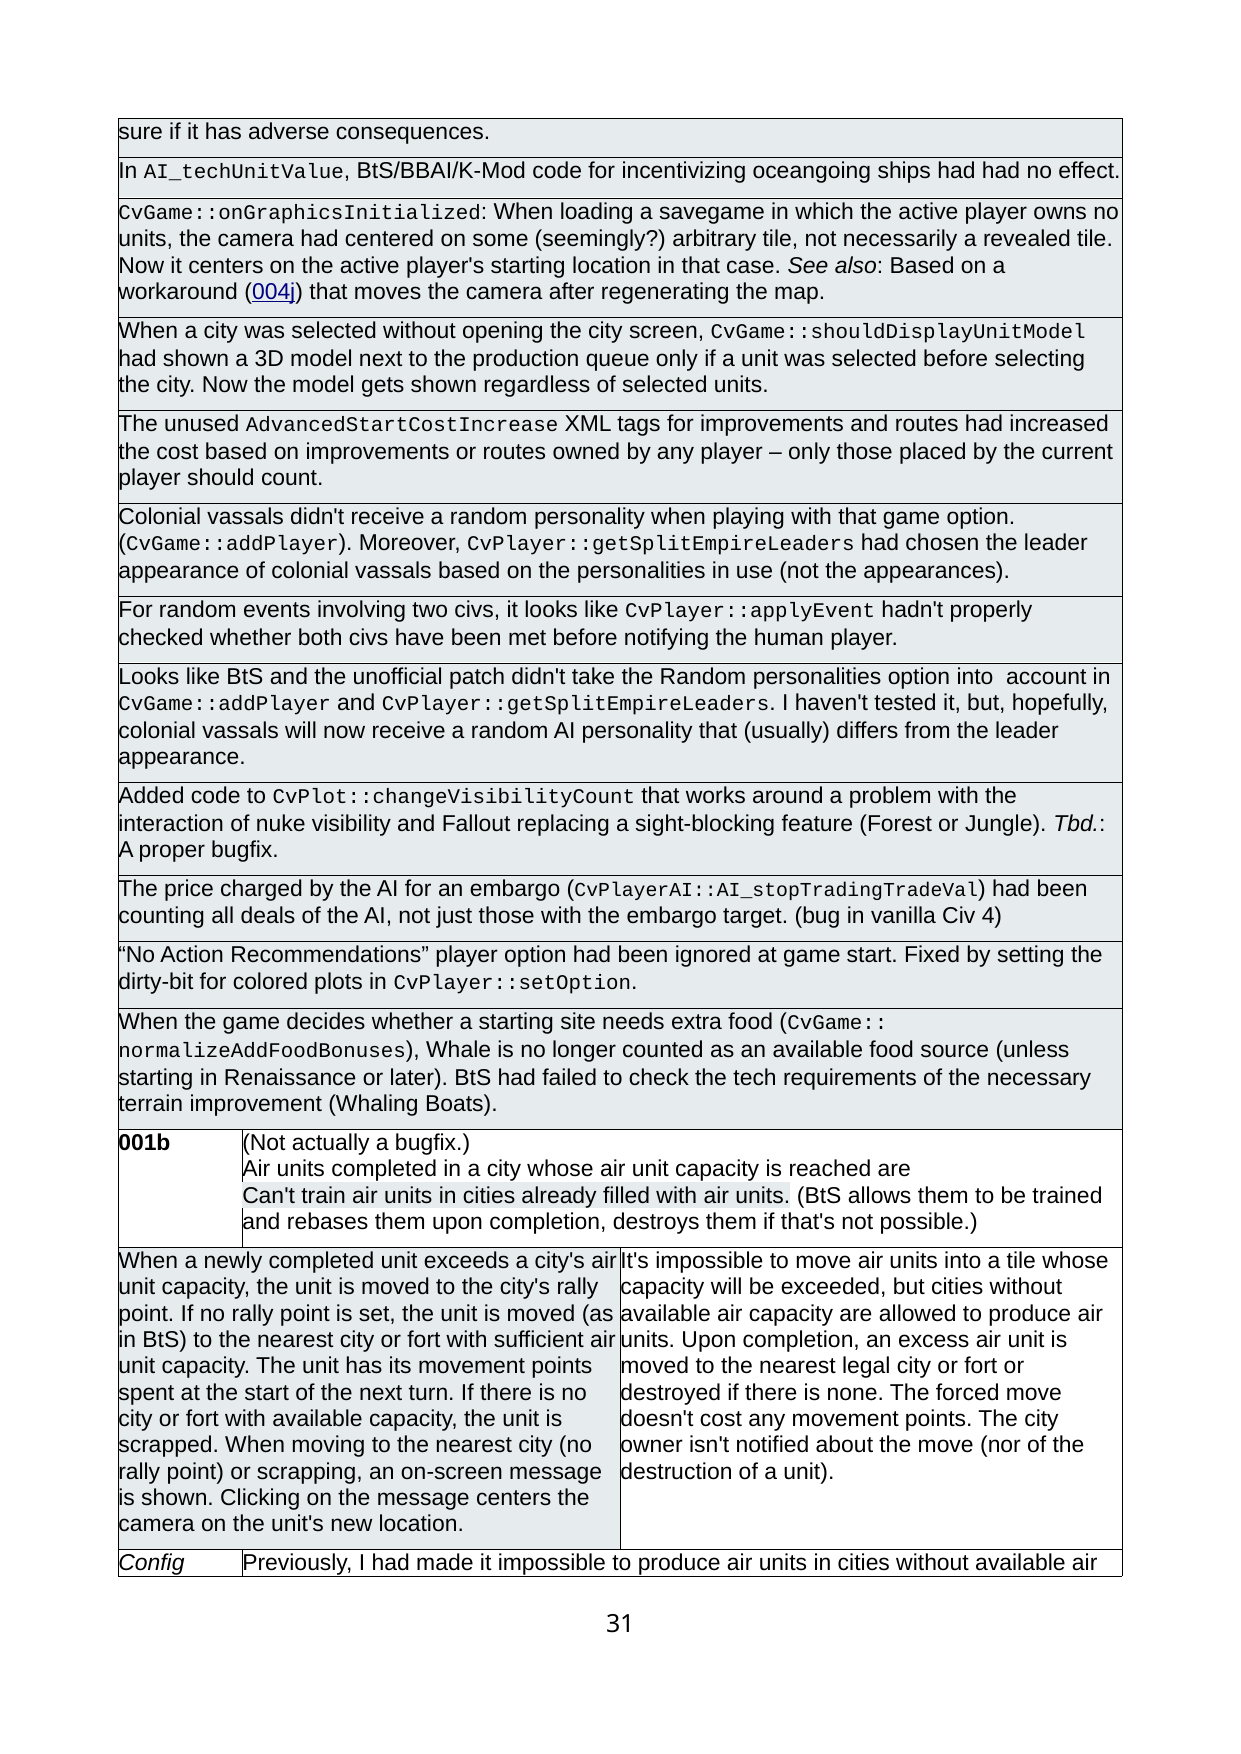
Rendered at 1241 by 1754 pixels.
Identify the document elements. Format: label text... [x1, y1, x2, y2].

table_cell Colonial vassals didn't receive a random personality when playing with that game option. (CvGame::addPlayer). Moreover, CvPlayer::getSplitEmpireLeaders had chosen the leader appearance of colonial vassals based on the personalities in use (not the appearances). [119, 504, 1122, 596]
table_cell CvGame::onGraphicsInitialized: When loading a savegame in which the active player owns no units, the camera had centered on some (seemingly?) arbitrary tile, not necessarily a revealed tile. Now it centers on the active player's starting location in that case. See also: Based on a workaround (004j) that moves the camera after regenerating the map. [119, 199, 1122, 317]
table_cell sure if it has adverse consequences. [119, 119, 1122, 157]
table_cell The price charged by the AI for an embargo (CvPlayerAI::AI_stopTradingTradeVal) had been counting all deals of the AI, not just those with the embargo target. (bug in vanilla Civ 4) [119, 876, 1122, 941]
table_cell When the game decides whether a starting site needs extra food (CvGame:: normalizeAddFoodBonuses), Whale is no longer counted as an available food source (unless starting in Renaissance or later). BtS had failed to check the tech requirements of the necessary terrain improvement (Whaling Boats). [119, 1009, 1122, 1129]
table_cell In AI_techUnitValue, BtS/BBAI/K-Mod code for incentivizing oceangoing ships had had no effect. [119, 158, 1122, 197]
table_cell When a newly completed unit exceeds a city's air unit capacity, the unit is moved to the city's rally point. If no rally point is set, the unit is moved (as in BtS) to the nearest city or fort with sufficient air unit capacity. The unit has its movement points spent at the start of the next turn. If there is no city or fort with available capacity, the unit is scrapped. When moving to the nearest city (no rally point) or scrapping, an on-screen message is shown. Clicking on the message centers the camera on the unit's new location. [119, 1248, 620, 1549]
table_cell It's impossible to move air units into a tile whose capacity will be exceeded, but cities without available air capacity are allowed to produce air units. Upon completion, an excess air unit is moved to the nearest legal city or fort or destroyed if there is none. The forced move doesn't cost any movement points. The city owner isn't notified about the move (nor of the destruction of a unit). [621, 1248, 1122, 1549]
table_cell Added code to CvPlot::changeVisibilityCount that works around a problem with the interaction of nuke visibility and Fallout replacing a sight-blocking feature (Forest or Jungle). Tbd.: A proper bugfix. [119, 783, 1122, 875]
table_cell Previously, I had made it impossible to produce air units in cities without available air [243, 1550, 1122, 1576]
table_cell “No Action Recommendations” player option had been ignored at game start. Fixed by setting the dirty-bit for colored plots in CvPlayer::setOption. [119, 942, 1122, 1008]
table_cell 001b [119, 1130, 242, 1247]
table_cell The unused AdvancedStartCostIncrease XML tags for improvements and routes had increased the cost based on improvements or routes owned by any player – only those placed by the current player should count. [119, 411, 1122, 503]
table_cell When a city was selected without opening the city screen, CvGame::shouldDisplayUnitModel had shown a 3D model next to the production queue only if a unit was selected before selecting the city. Now the model gets shown regardless of selected units. [119, 318, 1122, 410]
table_cell (Not actually a bugfix.) Air units completed in a city whose air unit capacity is reached are Can't train air units in cities already filled with air units. (BtS allows them to be trained and rebases them upon completion, destroys them if that's not possible.) [243, 1130, 1122, 1247]
table_cell Looks like BtS and the unofficial patch didn't take the Random personalities option into account in CvGame::addPlayer and CvPlayer::getSplitEmpireLeaders. I haven't tested it, but, hopefully, colonial vassals will now receive a random AI personality that (usually) differs from the leader appearance. [119, 664, 1122, 782]
table_cell Config [119, 1550, 242, 1576]
table_cell For random events involving two civs, it looks like CvPlayer::applyEvent hadn't properly checked whether both civs have been met before notifying the human player. [119, 597, 1122, 662]
